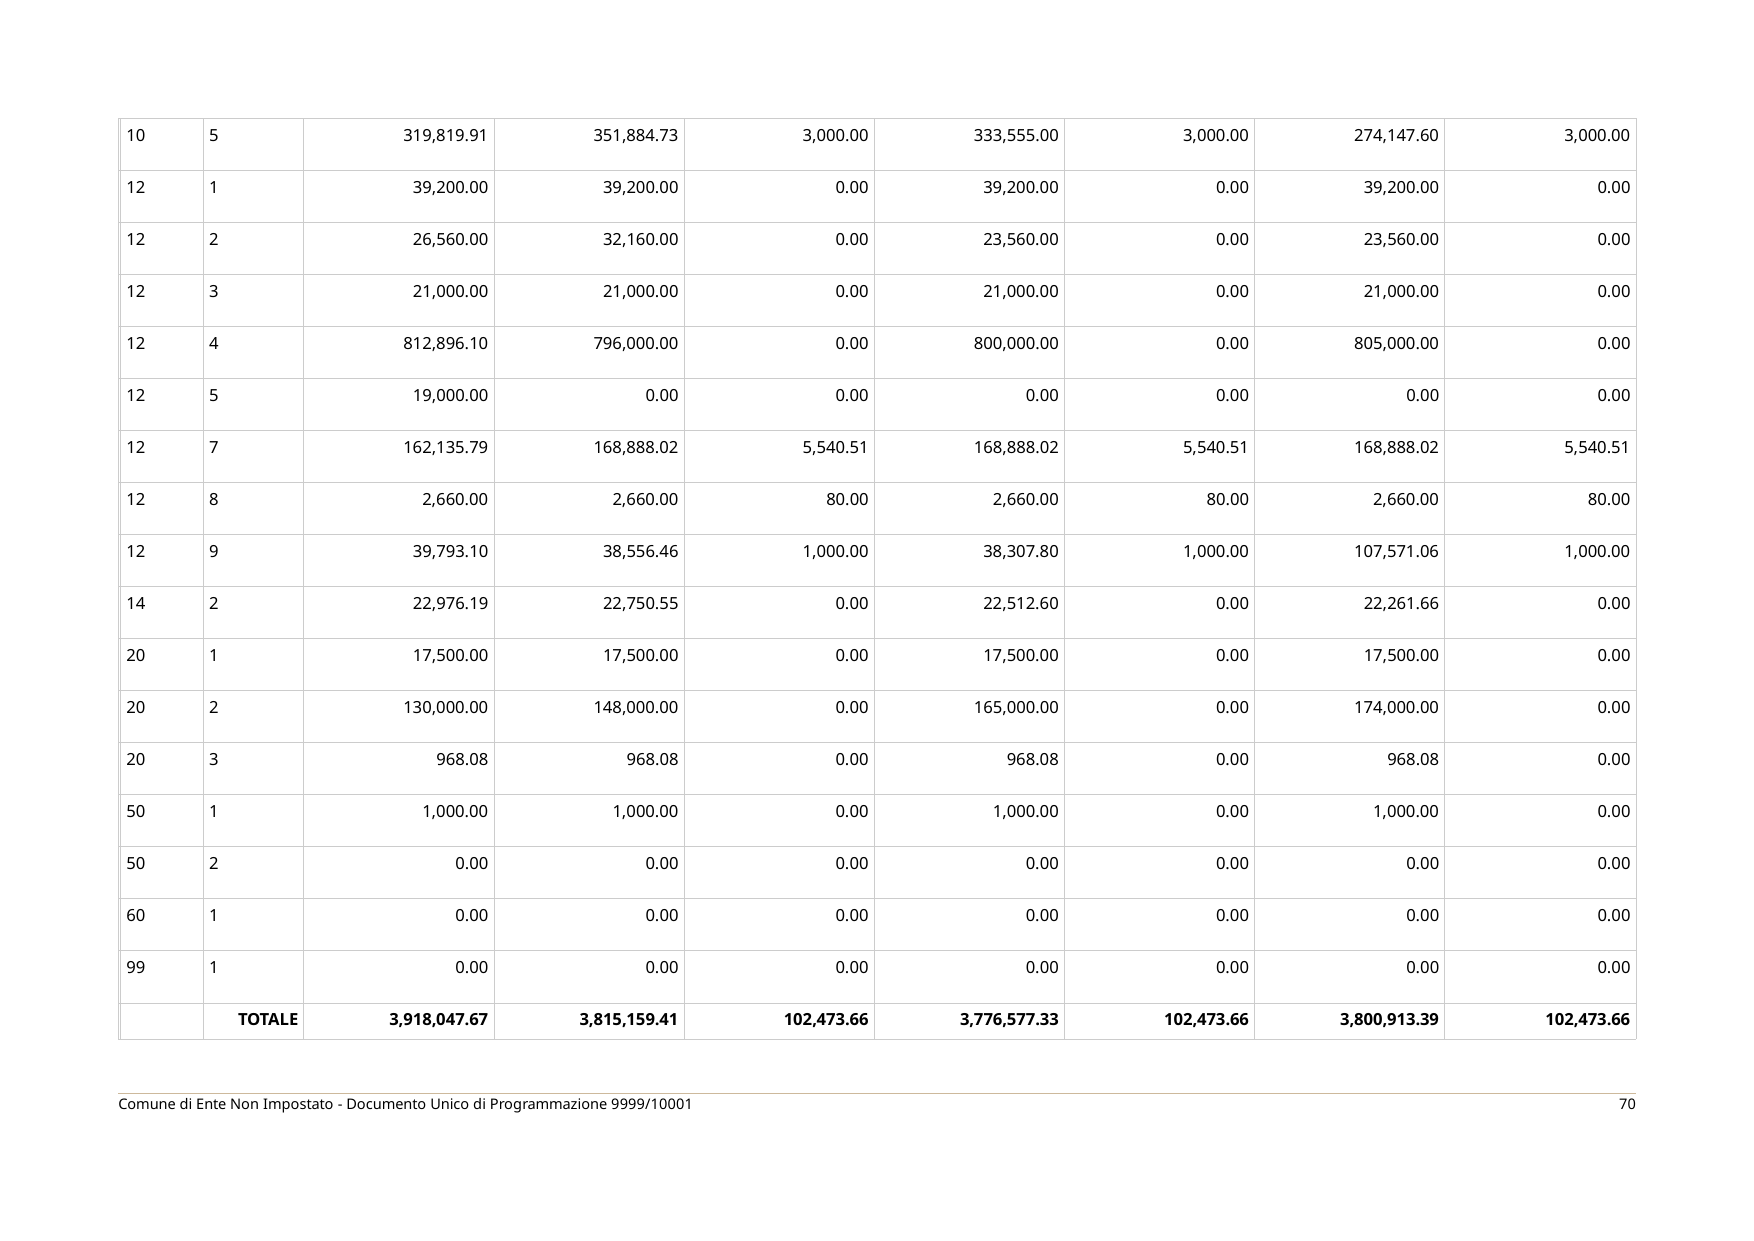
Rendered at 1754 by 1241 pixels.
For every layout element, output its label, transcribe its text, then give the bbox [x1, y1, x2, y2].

table_cell 0,00 [1065, 327, 1254, 378]
table_cell 0,00 [1445, 223, 1636, 274]
table_cell 2 [204, 587, 303, 638]
table_cell 5 [204, 379, 303, 430]
table_cell 0,00 [1445, 899, 1636, 950]
table_cell 60 [121, 899, 203, 950]
table_cell 26.560,00 [304, 223, 494, 274]
table_cell 102.473,66 [1065, 1004, 1254, 1039]
table_cell 39.200,00 [1255, 171, 1444, 222]
table_cell 0,00 [1065, 379, 1254, 430]
table_cell 0,00 [875, 847, 1064, 898]
table_cell 5.540,51 [685, 431, 874, 482]
table_cell 1.000,00 [685, 535, 874, 586]
table_cell 0,00 [1065, 639, 1254, 690]
table_cell 12 [121, 431, 203, 482]
table_cell 2.660,00 [875, 483, 1064, 534]
table_cell 0,00 [1065, 951, 1254, 1002]
table_cell 1.000,00 [1065, 535, 1254, 586]
table_cell 50 [121, 795, 203, 846]
table_cell 5.540,51 [1065, 431, 1254, 482]
table_cell 50 [121, 847, 203, 898]
table_cell 4 [204, 327, 303, 378]
table_cell 0,00 [1445, 379, 1636, 430]
table_cell 1 [204, 951, 303, 1002]
table_cell 20 [121, 743, 203, 794]
table_cell 0,00 [1445, 847, 1636, 898]
table_cell 0,00 [495, 379, 684, 430]
table_cell 1.000,00 [1255, 795, 1444, 846]
table_cell 22.750,55 [495, 587, 684, 638]
table_cell 107.571,06 [1255, 535, 1444, 586]
table_cell 10 [121, 119, 203, 170]
table_cell 0,00 [1445, 171, 1636, 222]
table_cell 21.000,00 [875, 275, 1064, 326]
table_cell 0,00 [1065, 795, 1254, 846]
table_cell 0,00 [685, 327, 874, 378]
table_cell 0,00 [1065, 275, 1254, 326]
table_cell 0,00 [1445, 691, 1636, 742]
table_cell 0,00 [1065, 899, 1254, 950]
table_cell 12 [121, 275, 203, 326]
table_cell 168.888,02 [495, 431, 684, 482]
table_cell 99 [121, 951, 203, 1002]
table_cell 968,08 [495, 743, 684, 794]
table_cell 0,00 [1065, 743, 1254, 794]
table_cell 21.000,00 [495, 275, 684, 326]
table_cell 2.660,00 [495, 483, 684, 534]
table_cell 0,00 [1445, 275, 1636, 326]
table_cell 20 [121, 639, 203, 690]
table_cell 14 [121, 587, 203, 638]
table_cell 0,00 [685, 847, 874, 898]
table_cell 1.000,00 [875, 795, 1064, 846]
table_cell 9 [204, 535, 303, 586]
table_cell 39.200,00 [875, 171, 1064, 222]
table_cell 17.500,00 [304, 639, 494, 690]
table_cell 12 [121, 483, 203, 534]
table_cell 0,00 [304, 899, 494, 950]
table_cell 1 [204, 899, 303, 950]
table_cell 80,00 [1445, 483, 1636, 534]
table_cell 7 [204, 431, 303, 482]
table_cell 812.896,10 [304, 327, 494, 378]
table_cell 5 [204, 119, 303, 170]
table_cell 0,00 [685, 587, 874, 638]
table_cell 2.660,00 [1255, 483, 1444, 534]
table_cell 0,00 [1255, 899, 1444, 950]
table_cell 0,00 [1445, 639, 1636, 690]
table_cell 319.819,91 [304, 119, 494, 170]
table_cell 22.512,60 [875, 587, 1064, 638]
table_cell 19.000,00 [304, 379, 494, 430]
table_cell 1.000,00 [304, 795, 494, 846]
table_cell 0,00 [685, 743, 874, 794]
table_cell 0,00 [685, 795, 874, 846]
table_cell 12 [121, 327, 203, 378]
table_cell 968,08 [875, 743, 1064, 794]
table_cell 3.918.047,67 [304, 1004, 494, 1039]
table_cell 3.815.159,41 [495, 1004, 684, 1039]
table_cell 274.147,60 [1255, 119, 1444, 170]
table_cell 22.976,19 [304, 587, 494, 638]
table_cell 3 [204, 743, 303, 794]
table_cell 0,00 [685, 691, 874, 742]
table_cell 0,00 [685, 379, 874, 430]
table_cell 21.000,00 [1255, 275, 1444, 326]
table_cell 17.500,00 [875, 639, 1064, 690]
table_cell 0,00 [1065, 691, 1254, 742]
table_cell 21.000,00 [304, 275, 494, 326]
table_cell 130.000,00 [304, 691, 494, 742]
table_cell 3.000,00 [1065, 119, 1254, 170]
table_cell 17.500,00 [1255, 639, 1444, 690]
table_cell 162.135,79 [304, 431, 494, 482]
table_cell 968,08 [1255, 743, 1444, 794]
table_cell 12 [121, 171, 203, 222]
table_cell 796.000,00 [495, 327, 684, 378]
table_cell 0,00 [1445, 587, 1636, 638]
table_cell 38.556,46 [495, 535, 684, 586]
table_cell 5.540,51 [1445, 431, 1636, 482]
table_cell 39.793,10 [304, 535, 494, 586]
table_cell 805.000,00 [1255, 327, 1444, 378]
table_cell 2.660,00 [304, 483, 494, 534]
table_cell 0,00 [875, 951, 1064, 1002]
table_cell 0,00 [304, 951, 494, 1002]
table_cell 165.000,00 [875, 691, 1064, 742]
table_cell 0,00 [1255, 847, 1444, 898]
table_cell 80,00 [685, 483, 874, 534]
table_cell 2 [204, 223, 303, 274]
table_cell 0,00 [685, 951, 874, 1002]
table_cell 0,00 [495, 899, 684, 950]
table_cell 20 [121, 691, 203, 742]
table_cell 80,00 [1065, 483, 1254, 534]
table_cell 8 [204, 483, 303, 534]
table_cell 3.000,00 [685, 119, 874, 170]
table_cell 0,00 [685, 171, 874, 222]
table_cell 12 [121, 535, 203, 586]
table_cell 2 [204, 691, 303, 742]
table_cell 0,00 [685, 275, 874, 326]
table_cell 0,00 [685, 639, 874, 690]
table_cell 0,00 [1445, 795, 1636, 846]
table_cell TOTALE [204, 1004, 303, 1039]
table_cell 1.000,00 [1445, 535, 1636, 586]
table_cell 1 [204, 639, 303, 690]
table_cell 0,00 [685, 223, 874, 274]
table_cell 0,00 [1255, 379, 1444, 430]
table_cell 0,00 [875, 899, 1064, 950]
table_cell 0,00 [685, 899, 874, 950]
table_cell 23.560,00 [875, 223, 1064, 274]
table_cell 168.888,02 [875, 431, 1064, 482]
table_cell 1.000,00 [495, 795, 684, 846]
table_cell 0,00 [1065, 171, 1254, 222]
table_cell 0,00 [495, 951, 684, 1002]
table_cell 38.307,80 [875, 535, 1064, 586]
table_cell 0,00 [1445, 743, 1636, 794]
table_cell 800.000,00 [875, 327, 1064, 378]
table_cell 3.000,00 [1445, 119, 1636, 170]
table_cell 102.473,66 [1445, 1004, 1636, 1039]
table_cell [121, 1004, 203, 1039]
table_cell 968,08 [304, 743, 494, 794]
table_cell 168.888,02 [1255, 431, 1444, 482]
table_cell 3 [204, 275, 303, 326]
table_cell 174.000,00 [1255, 691, 1444, 742]
table_cell 22.261,66 [1255, 587, 1444, 638]
table_cell 148.000,00 [495, 691, 684, 742]
table_cell 17.500,00 [495, 639, 684, 690]
table_cell 3.776.577,33 [875, 1004, 1064, 1039]
table_cell 333.555,00 [875, 119, 1064, 170]
table_cell 102.473,66 [685, 1004, 874, 1039]
table_cell 0,00 [1065, 223, 1254, 274]
table_cell 0,00 [1255, 951, 1444, 1002]
table_cell 3.800.913,39 [1255, 1004, 1444, 1039]
table_cell 0,00 [875, 379, 1064, 430]
table_cell 23.560,00 [1255, 223, 1444, 274]
table_cell 0,00 [304, 847, 494, 898]
table_cell 12 [121, 223, 203, 274]
table_cell 39.200,00 [304, 171, 494, 222]
table_cell 32.160,00 [495, 223, 684, 274]
table_cell 1 [204, 795, 303, 846]
table_cell 2 [204, 847, 303, 898]
table_cell 0,00 [1065, 847, 1254, 898]
table_cell 351.884,73 [495, 119, 684, 170]
table_cell 0,00 [1445, 951, 1636, 1002]
table_cell 1 [204, 171, 303, 222]
table_cell 0,00 [1065, 587, 1254, 638]
table_cell 0,00 [1445, 327, 1636, 378]
table_cell 39.200,00 [495, 171, 684, 222]
table_cell 12 [121, 379, 203, 430]
table_cell 0,00 [495, 847, 684, 898]
